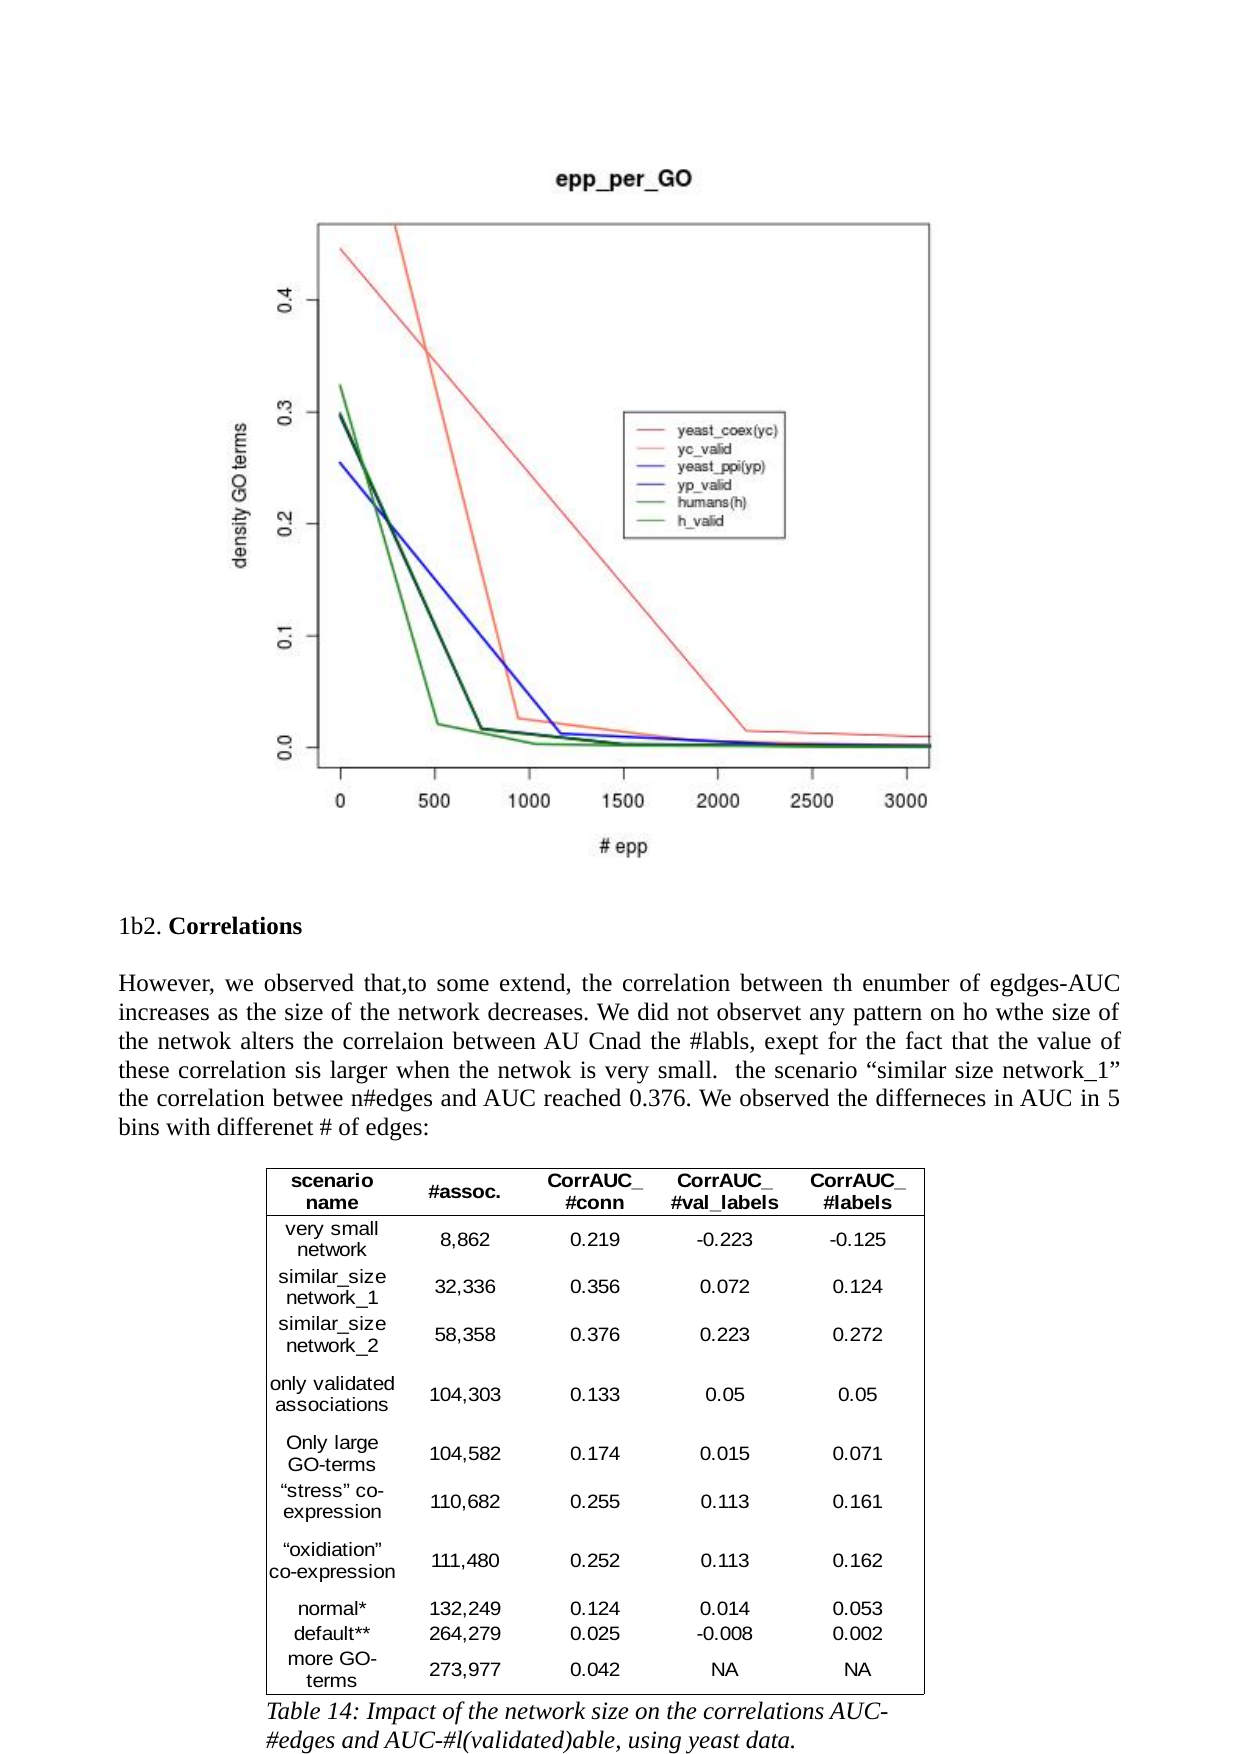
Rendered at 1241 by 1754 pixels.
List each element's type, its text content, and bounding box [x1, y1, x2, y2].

text 1b2. Correlations [118, 911, 1122, 940]
picture [226, 132, 977, 883]
text However, we observed that,to some extend, the correlation between th enumber of egdges-AUC increases as the size of the network decreases. We did not observet any pattern on ho wthe size of the netwok alters the correlaion between AU Cnad the #labls, exept for the fact that the value of these correlation sis larger when the netwok is very small. the scenario “similar size network_1” the correlation betwee n#edges and AUC reached 0.376. We observed the differneces in AUC in 5 bins with differenet # of edges: [118, 968, 1122, 1141]
text Table 14: Impact of the network size on the correlations AUC-#edges and AUC-#l(validated)able, using yeast data. [266, 1168, 926, 1754]
